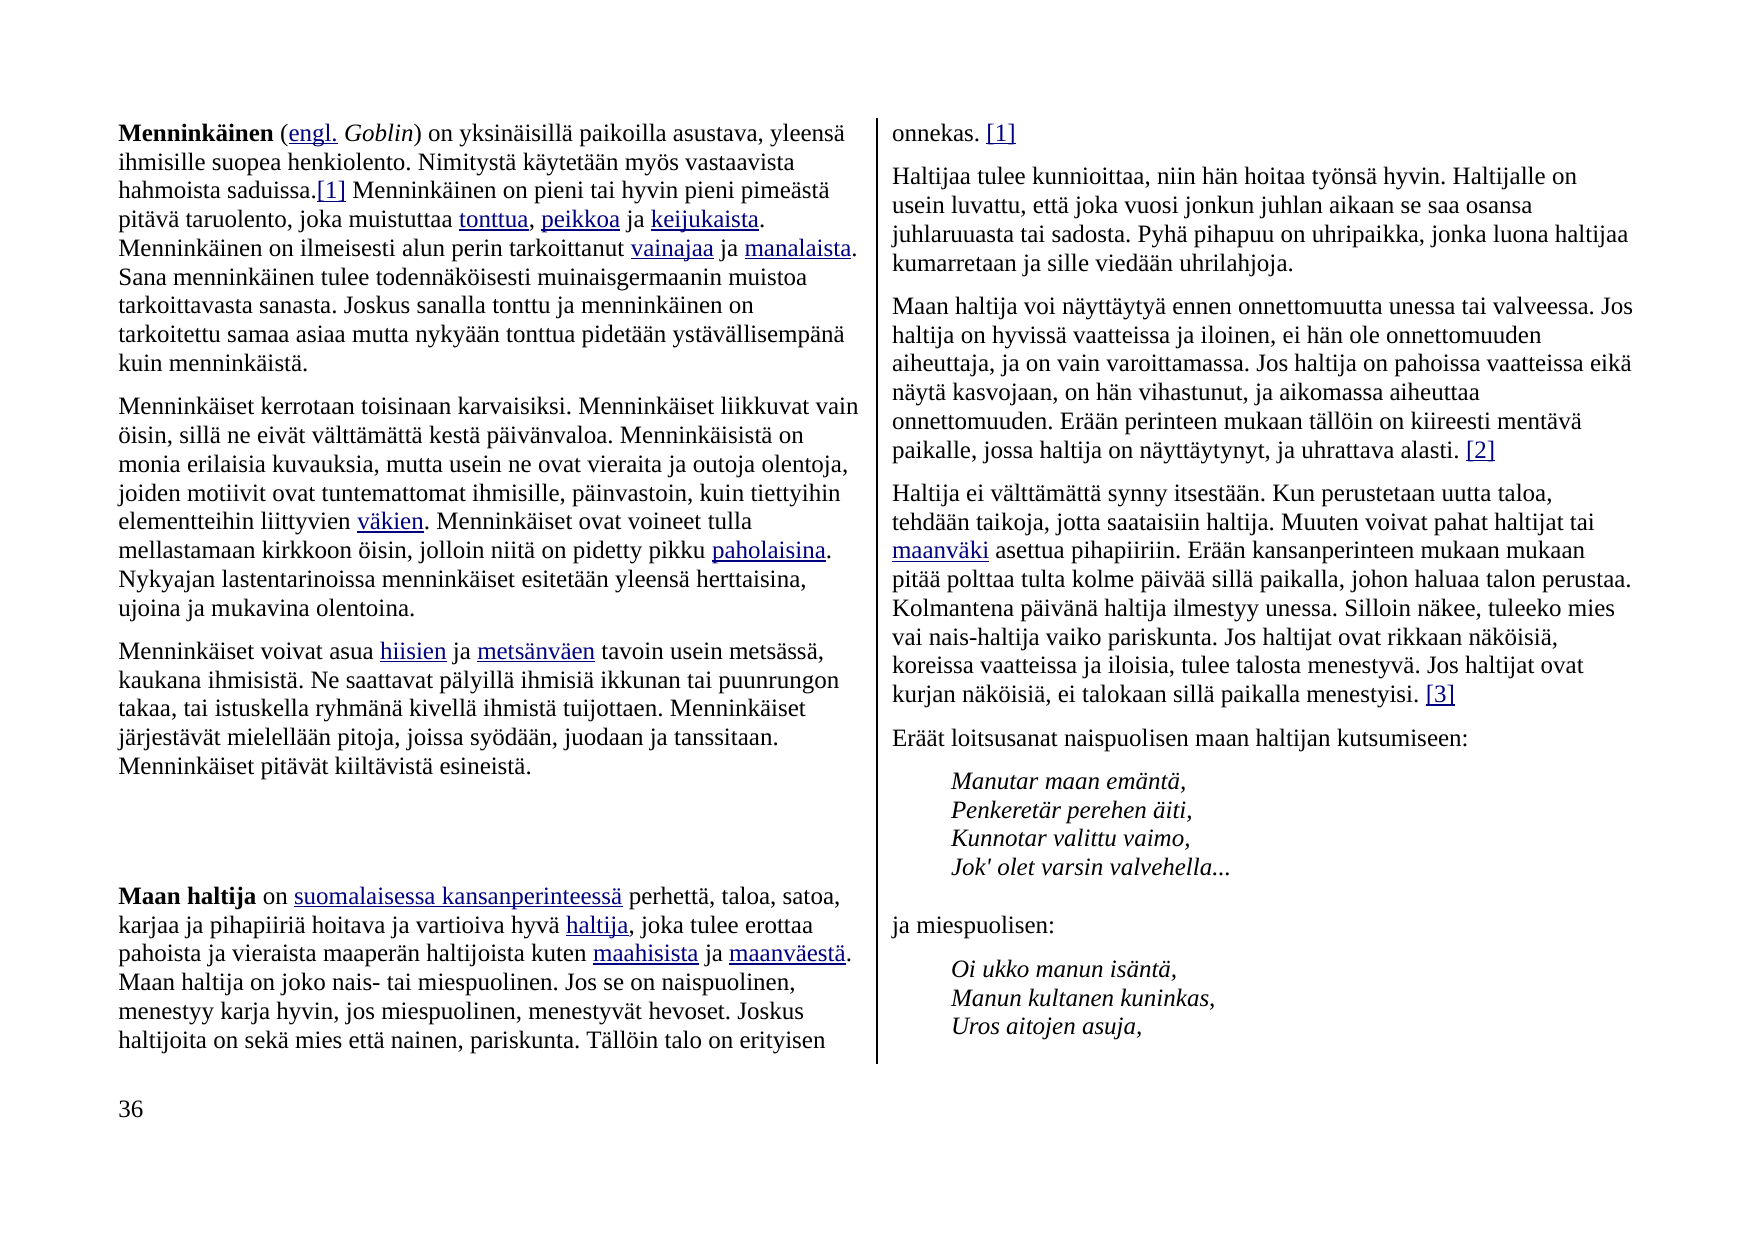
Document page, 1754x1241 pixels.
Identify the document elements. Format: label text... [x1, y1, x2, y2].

list Manun kultanen kuninkas, [951, 983, 1635, 1011]
text Menninkäiset voivat asua hiisien ja metsänväen tavoin usein metsässä, kaukana ihmisistä. Ne saattavat pälyillä ihmisiä ikkunan tai puunrungon takaa, tai istuskella ryhmänä kivellä ihmistä tuijottaen. Menninkäiset järjestävät mielellään pitoja, joissa syödään, juodaan ja tanssitaan. Menninkäiset pitävät kiiltävistä esineistä. [118, 636, 862, 780]
text onnekas. [1] [892, 118, 1635, 147]
text Maan haltija voi näyttäytyä ennen onnettomuutta unessa tai valveessa. Jos haltija on hyvissä vaatteissa ja iloinen, ei hän ole onnettomuuden aiheuttaja, ja on vain varoittamassa. Jos haltija on pahoissa vaatteissa eikä näytä kasvojaan, on hän vihastunut, ja aikomassa aiheuttaa onnettomuuden. Erään perinteen mukaan tällöin on kiireesti mentävä paikalle, jossa haltija on näyttäytynyt, ja uhrattava alasti. [2] [892, 291, 1635, 463]
text Menninkäiset kerrotaan toisinaan karvaisiksi. Menninkäiset liikkuvat vain öisin, sillä ne eivät välttämättä kestä päivänvaloa. Menninkäisistä on monia erilaisia kuvauksia, mutta usein ne ovat vieraita ja outoja olentoja, joiden motiivit ovat tuntemattomat ihmisille, päinvastoin, kuin tiettyihin elementteihin liittyvien väkien. Menninkäiset ovat voineet tulla mellastamaan kirkkoon öisin, jolloin niitä on pidetty pikku paholaisina. Nykyajan lastentarinoissa menninkäiset esitetään yleensä herttaisina, ujoina ja mukavina olentoina. [118, 391, 862, 621]
text ja miespuolisen: [892, 911, 1635, 939]
text Eräät loitsusanat naispuolisen maan haltijan kutsumiseen: [892, 723, 1635, 751]
list Penkeretär perehen äiti, [951, 795, 1635, 823]
text Haltija ei välttämättä synny itsestään. Kun perustetaan uutta taloa, tehdään taikoja, jotta saataisiin haltija. Muuten voivat pahat haltijat tai maanväki asettua pihapiiriin. Erään kansanperinteen mukaan mukaan pitää polttaa tulta kolme päivää sillä paikalla, johon haluaa talon perustaa. Kolmantena päivänä haltija ilmestyy unessa. Silloin näkee, tuleeko mies vai nais-haltija vaiko pariskunta. Jos haltijat ovat rikkaan näköisiä, koreissa vaatteissa ja iloisia, tulee talosta menestyvä. Jos haltijat ovat kurjan näköisiä, ei talokaan sillä paikalla menestyisi. [3] [892, 478, 1635, 708]
text Maan haltija on suomalaisessa kansanperinteessä perhettä, taloa, satoa, karjaa ja pihapiiriä hoitava ja vartioiva hyvä haltija, joka tulee erottaa pahoista ja vieraista maaperän haltijoista kuten maahisista ja maanväestä. Maan haltija on joko nais- tai miespuolinen. Jos se on naispuolinen, menestyy karja hyvin, jos miespuolinen, menestyvät hevoset. Joskus haltijoita on sekä mies että nainen, pariskunta. Tällöin talo on erityisen [118, 881, 862, 1053]
list Kunnotar valittu vaimo, [951, 823, 1635, 852]
list Jok' olet varsin valvehella... [951, 852, 1635, 881]
text Haltijaa tulee kunnioittaa, niin hän hoitaa työnsä hyvin. Haltijalle on usein luvattu, että joka vuosi jonkun juhlan aikaan se saa osansa juhlaruuasta tai sadosta. Pyhä pihapuu on uhripaikka, jonka luona haltijaa kumarretaan ja sille viedään uhrilahjoja. [892, 161, 1635, 276]
text Menninkäinen (engl. Goblin) on yksinäisillä paikoilla asustava, yleensä ihmisille suopea henkiolento. Nimitystä käytetään myös vastaavista hahmoista saduissa.[1] Menninkäinen on pieni tai hyvin pieni pimeästä pitävä taruolento, joka muistuttaa tonttua, peikkoa ja keijukaista. Menninkäinen on ilmeisesti alun perin tarkoittanut vainajaa ja manalaista. Sana menninkäinen tulee todennäköisesti muinaisgermaanin muistoa tarkoittavasta sanasta. Joskus sanalla tonttu ja menninkäinen on tarkoitettu samaa asiaa mutta nykyään tonttua pidetään ystävällisempänä kuin menninkäistä. [118, 118, 862, 377]
list Oi ukko manun isäntä, [951, 954, 1635, 983]
list Manutar maan emäntä, [951, 766, 1635, 795]
list Uros aitojen asuja, [951, 1011, 1635, 1040]
